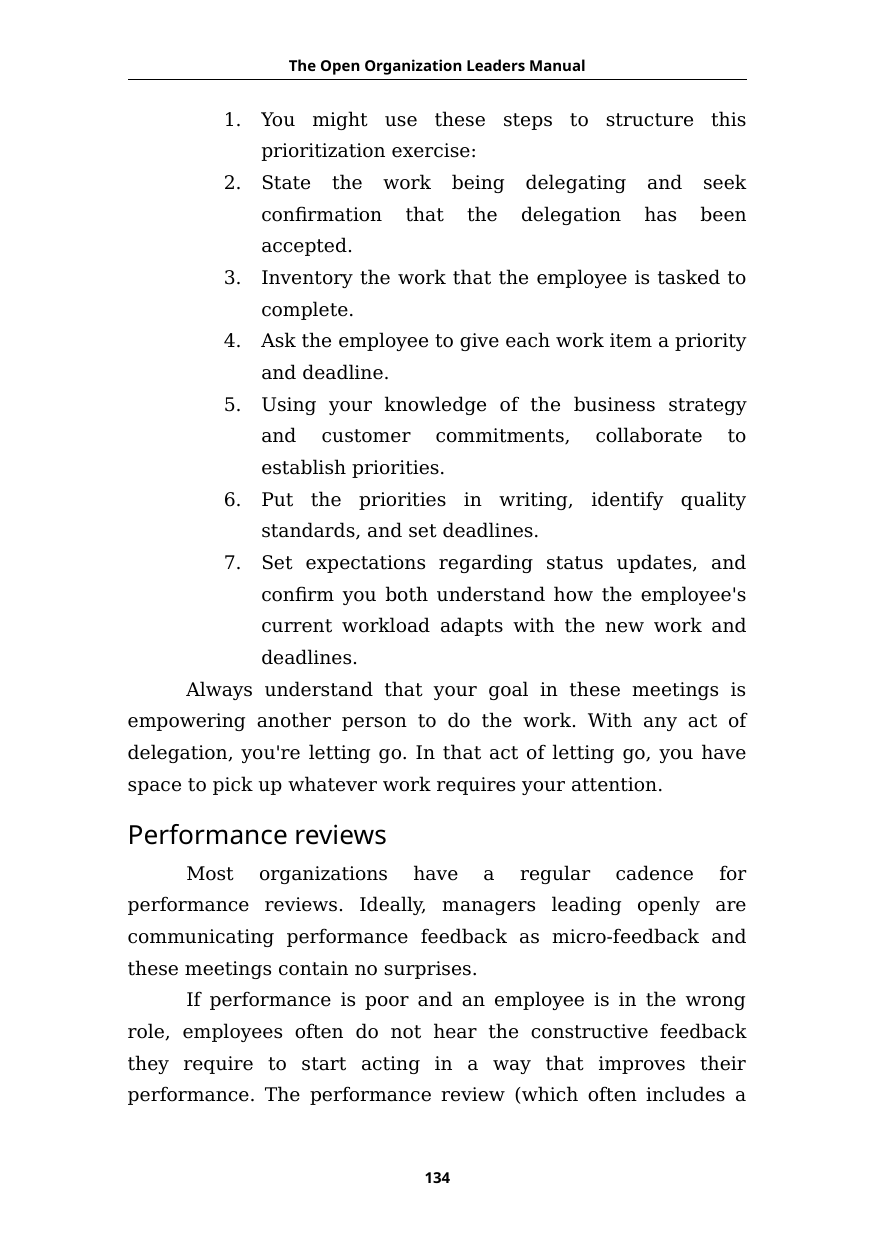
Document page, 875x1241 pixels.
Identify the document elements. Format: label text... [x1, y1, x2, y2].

list Using your knowledge of the business strategy and customer commitments, collaborate to establish priorities. [223, 394, 747, 479]
list State the work being delegating and seek confirmation that the delegation has been accepted. [223, 172, 747, 257]
list Ask the employee to give each work item a priority and deadline. [223, 330, 747, 384]
list Put the priorities in writing, identify quality standards, and set deadlines. [223, 489, 747, 542]
text Always understand that your goal in these meetings is empowering another person to do the work. With any act of delegation, you're letting go. In that act of letting go, you have space to pick up whatever work requires your attention. [127, 679, 747, 796]
list You might use these steps to structure this prioritization exercise: [223, 109, 747, 162]
subtitle Performance reviews [127, 820, 747, 850]
text If performance is poor and an employee is in the wrong role, employees often do not hear the constructive feedback they require to start acting in a way that improves their performance. The performance review (which often includes a [127, 989, 747, 1106]
list Inventory the work that the employee is tasked to complete. [223, 267, 747, 321]
list Set expectations regarding status updates, and confirm you both understand how the employee's current workload adapts with the new work and deadlines. [223, 552, 747, 669]
text Most organizations have a regular cadence for performance reviews. Ideally, managers leading openly are communicating performance feedback as micro-feedback and these meetings contain no surprises. [127, 863, 747, 980]
